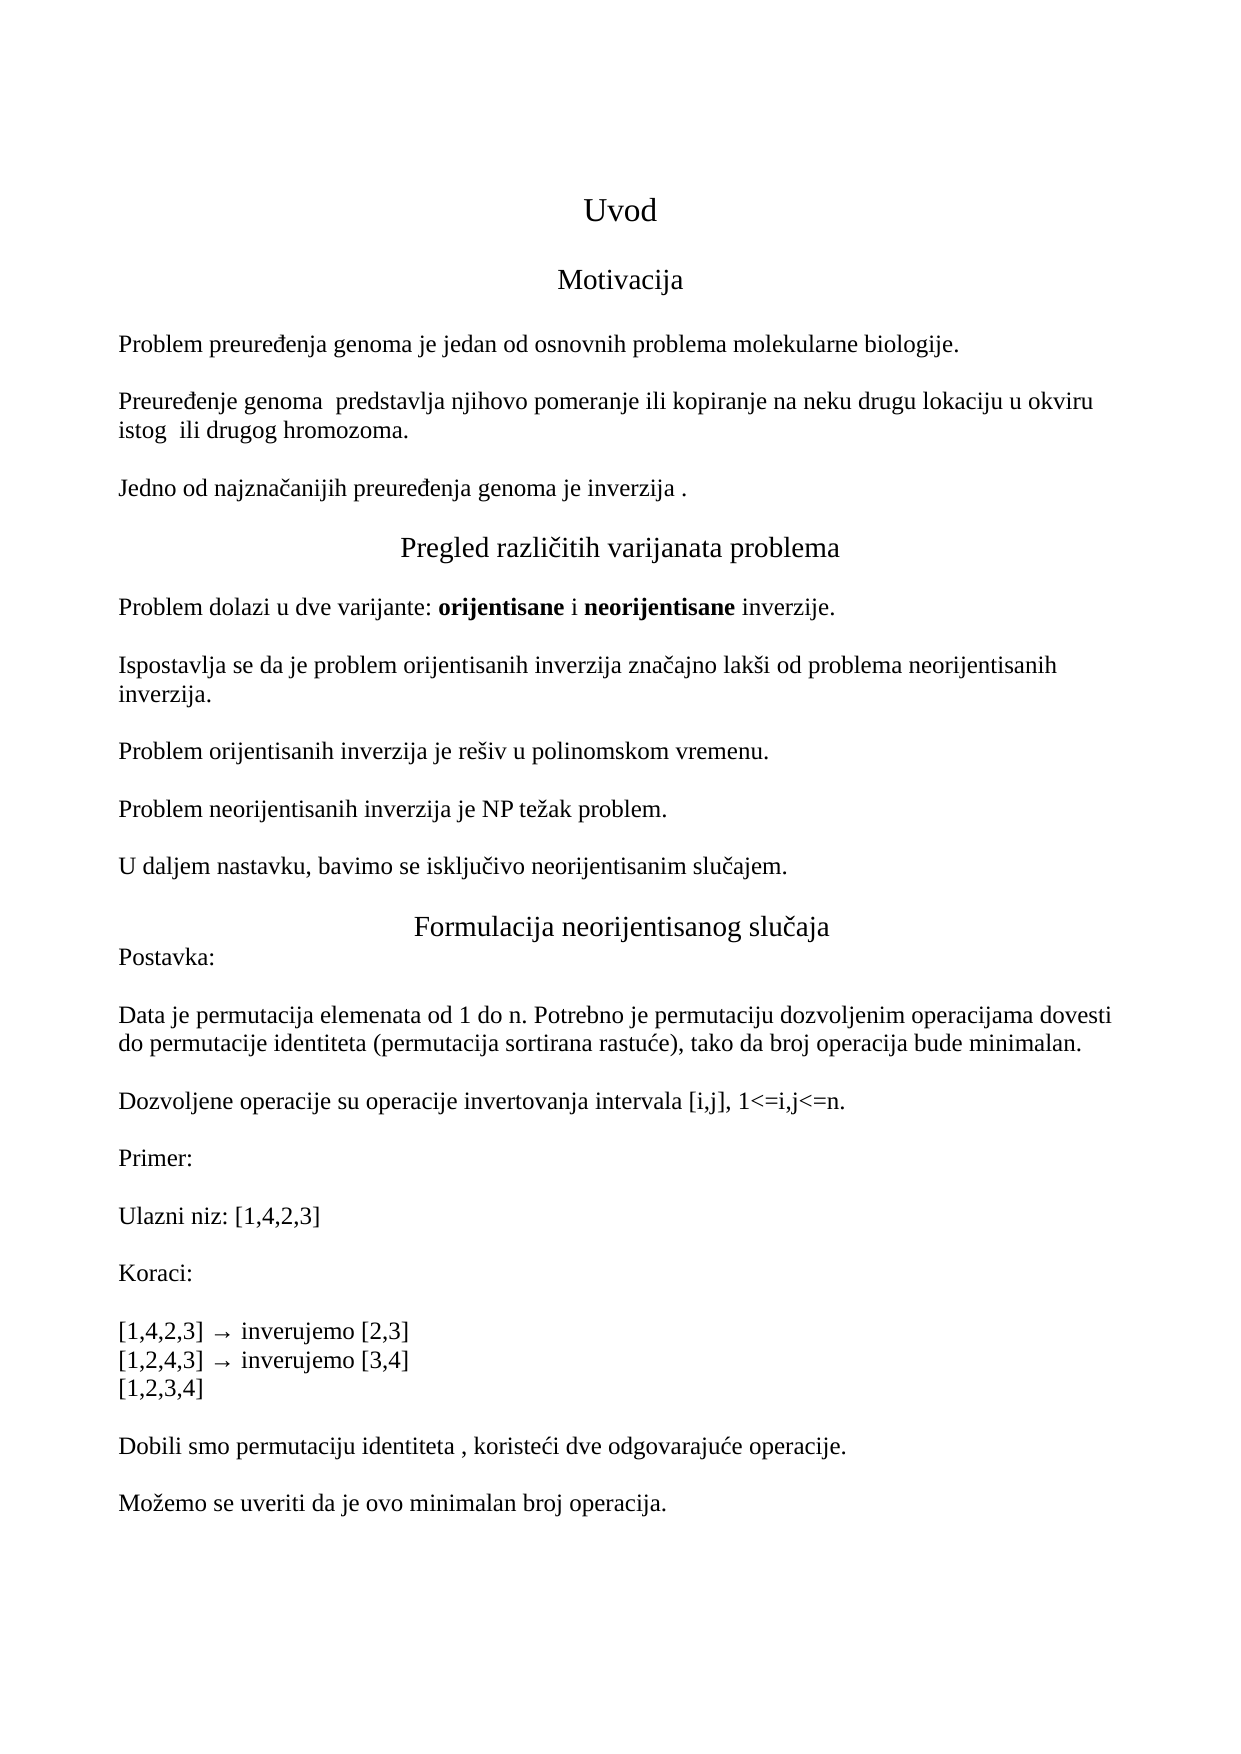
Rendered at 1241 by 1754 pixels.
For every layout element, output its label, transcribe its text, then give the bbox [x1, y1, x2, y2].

text Jedno od najznačanijih preuređenja genoma je inverzija . [118, 473, 1122, 501]
text Dozvoljene operacije su operacije invertovanja intervala [i,j], 1<=i,j<=n. [118, 1086, 1122, 1115]
text Problem orijentisanih inverzija je rešiv u polinomskom vremenu. [118, 736, 1122, 765]
text Pregled različitih varijanata problema [118, 530, 1122, 564]
text Data je permutacija elemenata od 1 do n. Potrebno je permutaciju dozvoljenim operacijama dovesti do permutacije identiteta (permutacija sortirana rastuće), tako da broj operacija bude minimalan. [118, 1000, 1122, 1057]
text [1,2,4,3] → inverujemo [3,4] [118, 1345, 1122, 1373]
text [1,4,2,3] → inverujemo [2,3] [118, 1316, 1122, 1345]
text [1,2,3,4] [118, 1373, 1122, 1402]
text Problem preuređenja genoma je jedan od osnovnih problema molekularne biologije. [118, 329, 1122, 358]
text Problem neorijentisanih inverzija je NP težak problem. [118, 794, 1122, 822]
text Primer: [118, 1143, 1122, 1172]
text Dobili smo permutaciju identiteta , koristeći dve odgovarajuće operacije. [118, 1431, 1122, 1460]
text Uvod [118, 190, 1122, 228]
text Ulazni niz: [1,4,2,3] [118, 1201, 1122, 1230]
text Ispostavlja se da je problem orijentisanih inverzija značajno lakši od problema neorijentisanih inverzija. [118, 650, 1122, 707]
text Možemo se uveriti da je ovo minimalan broj operacija. [118, 1488, 1122, 1517]
text Preuređenje genoma predstavlja njihovo pomeranje ili kopiranje na neku drugu lokaciju u okviru istog ili drugog hromozoma. [118, 386, 1122, 444]
text Motivacija [118, 262, 1122, 295]
text Koraci: [118, 1258, 1122, 1287]
text Formulacija neorijentisanog slučaja [118, 909, 1122, 942]
text Postavka: [118, 942, 1122, 971]
text U daljem nastavku, bavimo se isključivo neorijentisanim slučajem. [118, 851, 1122, 880]
text Problem dolazi u dve varijante: orijentisane i neorijentisane inverzije. [118, 592, 1122, 621]
